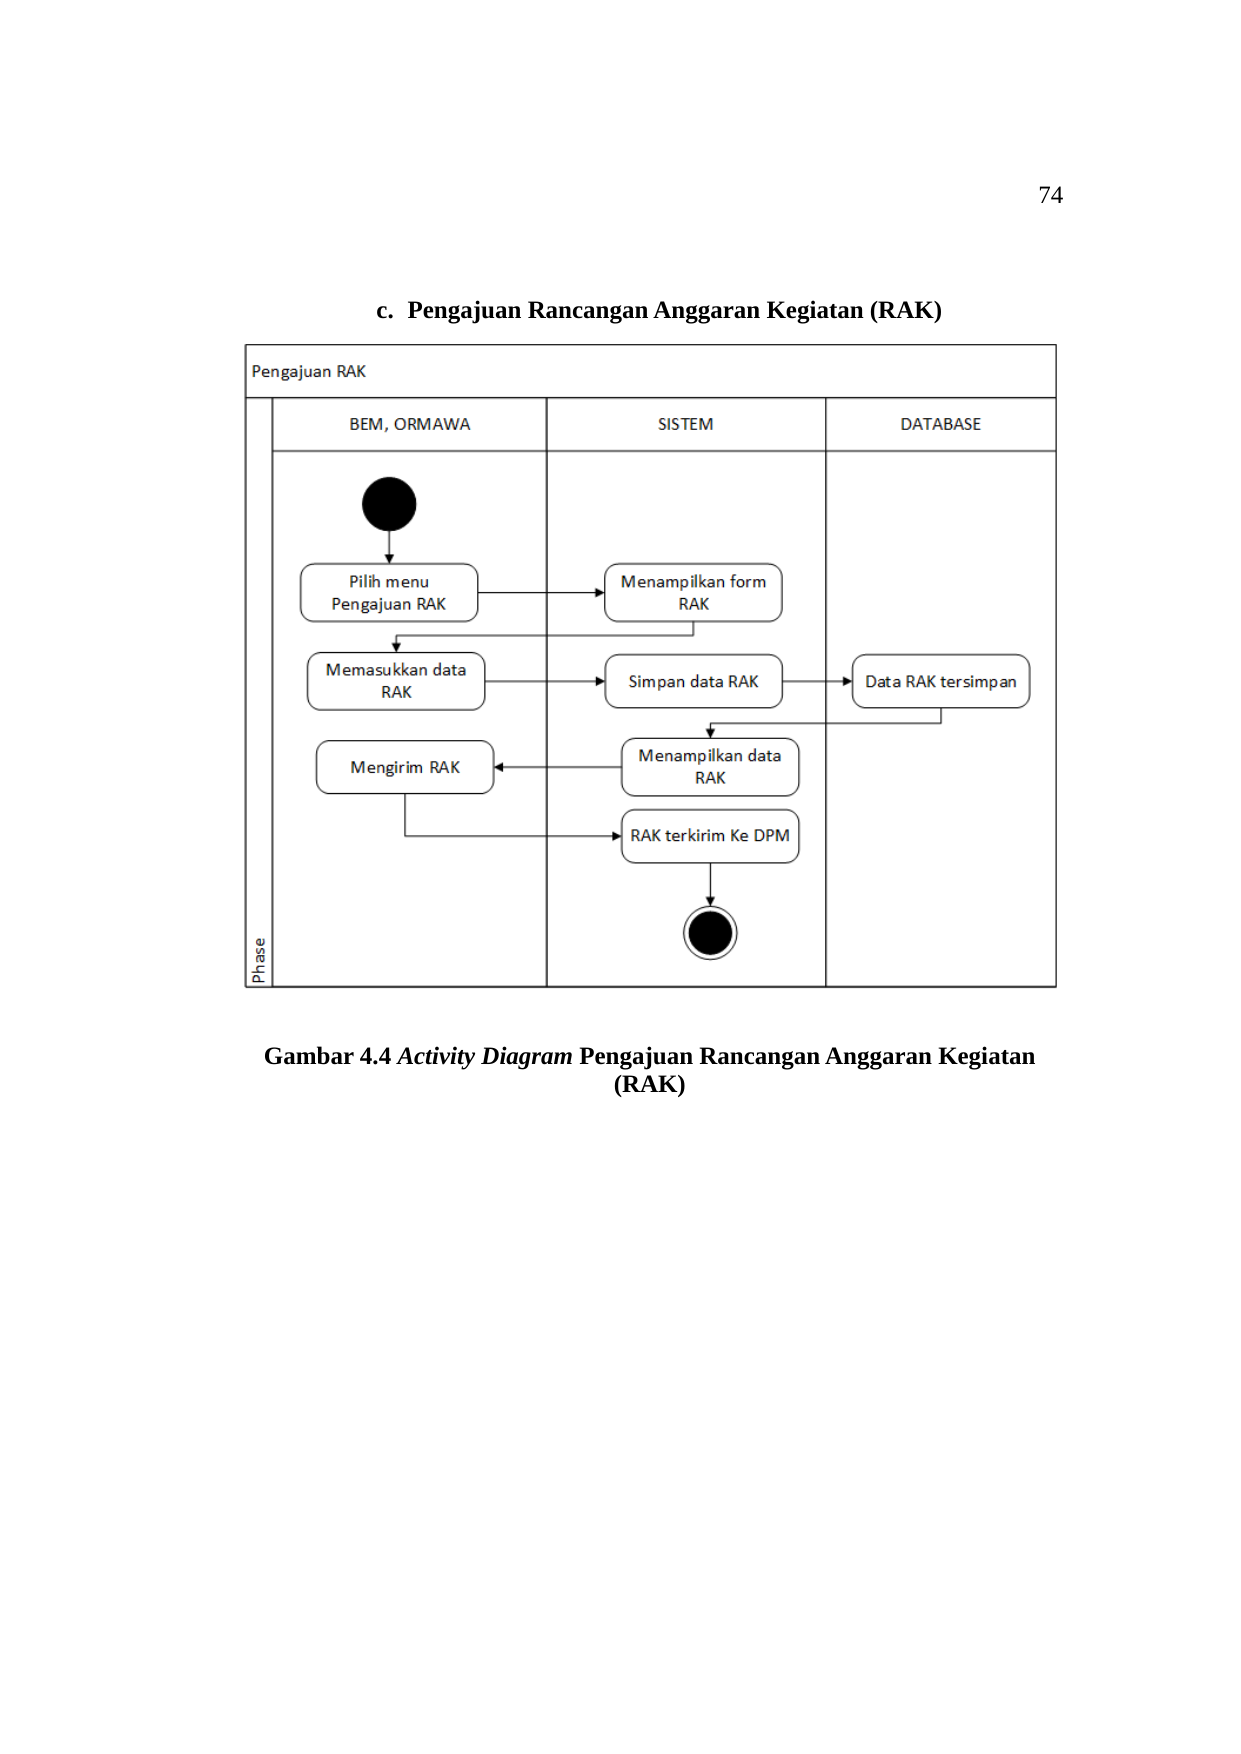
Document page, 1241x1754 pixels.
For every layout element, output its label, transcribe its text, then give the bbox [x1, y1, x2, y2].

table_header [236, 338, 1063, 1028]
picture [242, 343, 1058, 994]
text Gambar 4.4 Activity Diagram Pengajuan Rancangan Anggaran Kegiatan (RAK) [236, 1041, 1063, 1098]
list Pengajuan Rancangan Anggaran Kegiatan (RAK) [376, 295, 1063, 324]
